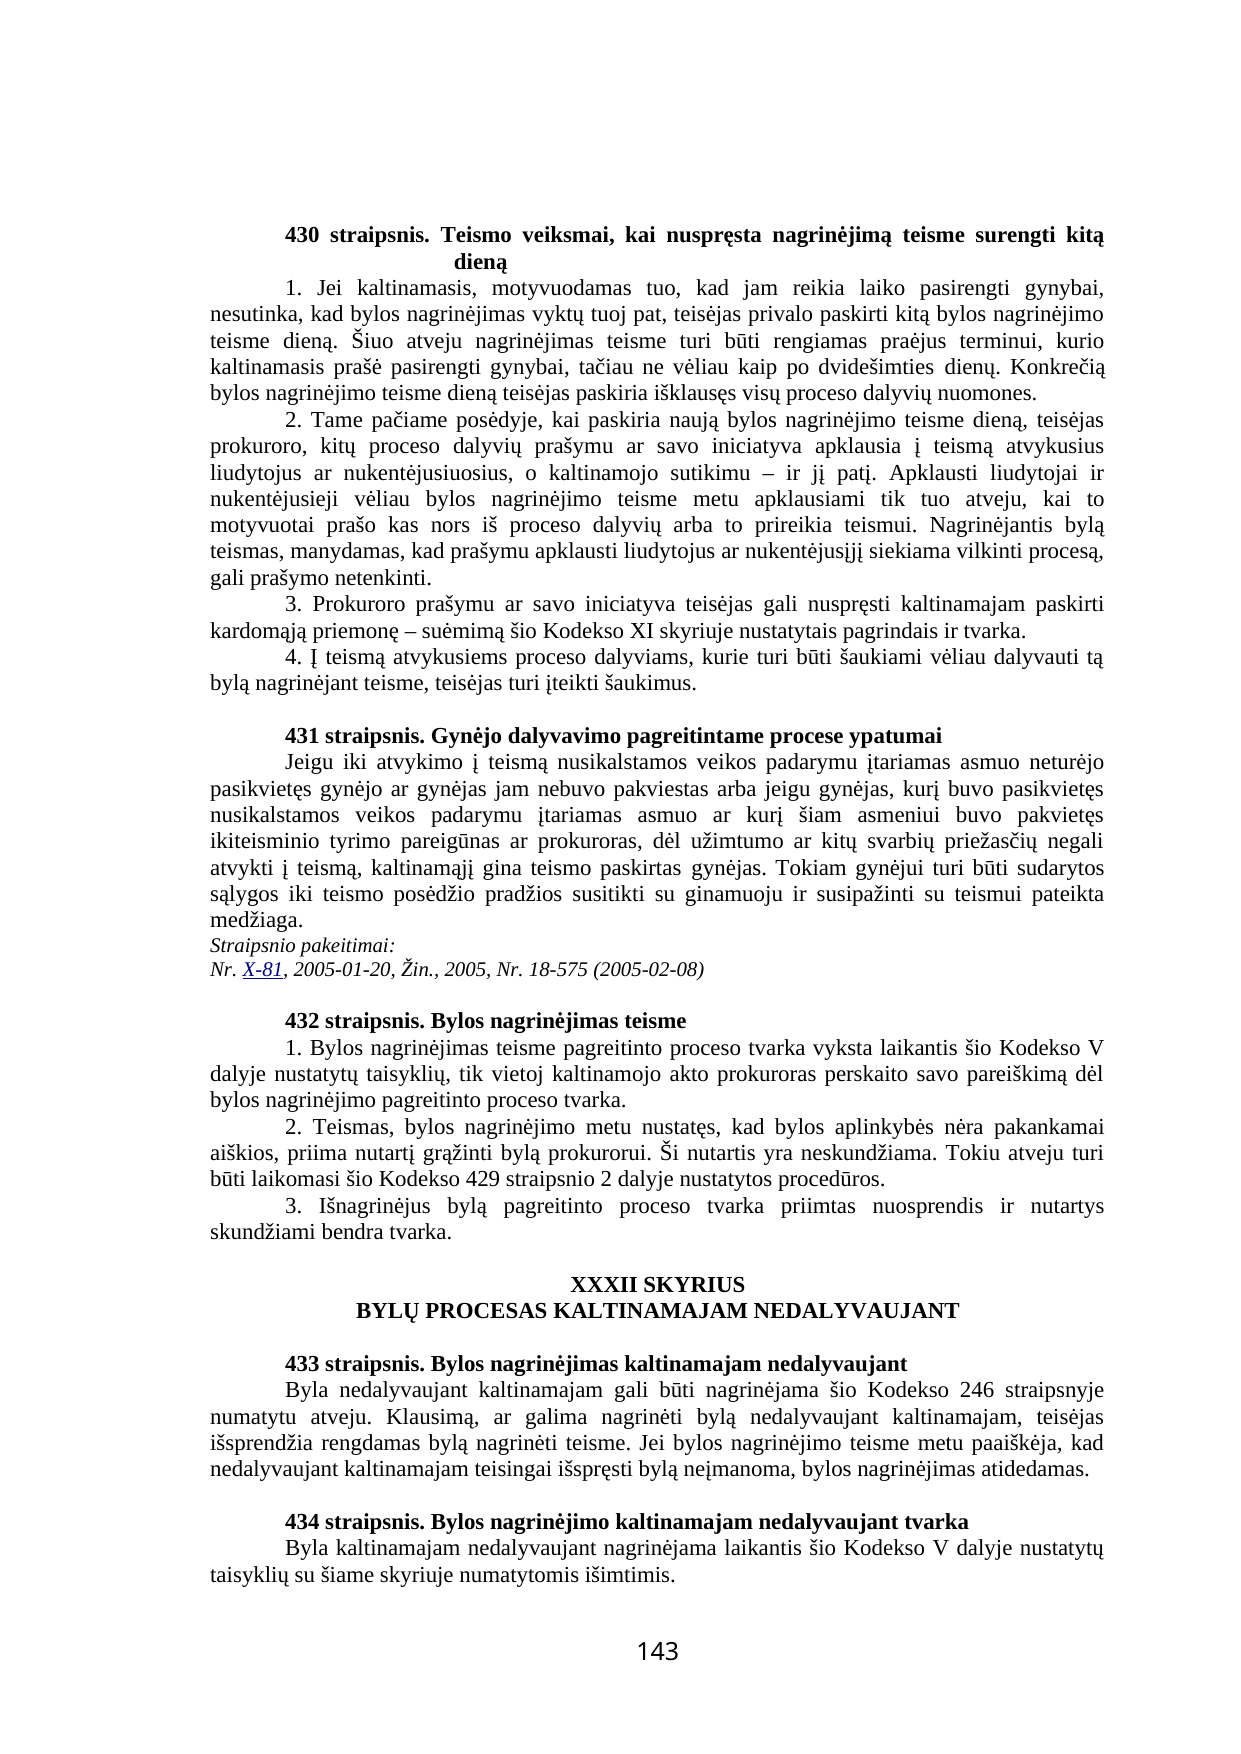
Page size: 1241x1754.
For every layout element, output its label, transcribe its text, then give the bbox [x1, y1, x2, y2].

text 433 straipsnis. Bylos nagrinėjimas kaltinamajam nedalyvaujant [210, 1350, 1106, 1376]
text Bylų procesas kaltinamajam nedalyvaujant [210, 1297, 1106, 1324]
subtitle XXXII skyrius [210, 1271, 1106, 1297]
text 434 straipsnis. Bylos nagrinėjimo kaltinamajam nedalyvaujant tvarka [210, 1508, 1106, 1534]
text 2. Teismas, bylos nagrinėjimo metu nustatęs, kad bylos aplinkybės nėra pakankamai aiškios, priima nutartį grąžinti bylą prokurorui. Ši nutartis yra neskundžiama. Tokiu atveju turi būti laikomasi šio Kodekso 429 straipsnio 2 dalyje nustatytos procedūros. [210, 1113, 1106, 1192]
text Byla nedalyvaujant kaltinamajam gali būti nagrinėjama šio Kodekso 246 straipsnyje numatytu atveju. Klausimą, ar galima nagrinėti bylą nedalyvaujant kaltinamajam, teisėjas išsprendžia rengdamas bylą nagrinėti teisme. Jei bylos nagrinėjimo teisme metu paaiškėja, kad nedalyvaujant kaltinamajam teisingai išspręsti bylą neįmanoma, bylos nagrinėjimas atidedamas. [210, 1376, 1106, 1482]
text 4. Į teismą atvykusiems proceso dalyviams, kurie turi būti šaukiami vėliau dalyvauti tą bylą nagrinėjant teisme, teisėjas turi įteikti šaukimus. [210, 643, 1106, 696]
text 2. Tame pačiame posėdyje, kai paskiria naują bylos nagrinėjimo teisme dieną, teisėjas prokuroro, kitų proceso dalyvių prašymu ar savo iniciatyva apklausia į teismą atvykusius liudytojus ar nukentėjusiuosius, o kaltinamojo sutikimu – ir jį patį. Apklausti liudytojai ir nukentėjusieji vėliau bylos nagrinėjimo teisme metu apklausiami tik tuo atveju, kai to motyvuotai prašo kas nors iš proceso dalyvių arba to prireikia teismui. Nagrinėjantis bylą teismas, manydamas, kad prašymu apklausti liudytojus ar nukentėjusįjį siekiama vilkinti procesą, gali prašymo netenkinti. [210, 406, 1106, 590]
text Byla kaltinamajam nedalyvaujant nagrinėjama laikantis šio Kodekso V dalyje nustatytų taisyklių su šiame skyriuje numatytomis išimtimis. [210, 1534, 1106, 1587]
text Nr. X-81, 2005-01-20, Žin., 2005, Nr. 18-575 (2005-02-08) [210, 957, 1106, 981]
text 3. Prokuroro prašymu ar savo iniciatyva teisėjas gali nuspręsti kaltinamajam paskirti kardomąją priemonę – suėmimą šio Kodekso XI skyriuje nustatytais pagrindais ir tvarka. [210, 590, 1106, 643]
text 1. Bylos nagrinėjimas teisme pagreitinto proceso tvarka vyksta laikantis šio Kodekso V dalyje nustatytų taisyklių, tik vietoj kaltinamojo akto prokuroras perskaito savo pareiškimą dėl bylos nagrinėjimo pagreitinto proceso tvarka. [210, 1034, 1106, 1113]
text 431 straipsnis. Gynėjo dalyvavimo pagreitintame procese ypatumai [210, 722, 1106, 748]
text 430 straipsnis. Teismo veiksmai, kai nuspręsta nagrinėjimą teisme surengti kitą dieną [285, 221, 1106, 274]
text 3. Išnagrinėjus bylą pagreitinto proceso tvarka priimtas nuosprendis ir nutartys skundžiami bendra tvarka. [210, 1192, 1106, 1244]
text 432 straipsnis. Bylos nagrinėjimas teisme [210, 1007, 1106, 1034]
text 1. Jei kaltinamasis, motyvuodamas tuo, kad jam reikia laiko pasirengti gynybai, nesutinka, kad bylos nagrinėjimas vyktų tuoj pat, teisėjas privalo paskirti kitą bylos nagrinėjimo teisme dieną. Šiuo atveju nagrinėjimas teisme turi būti rengiamas praėjus terminui, kurio kaltinamasis prašė pasirengti gynybai, tačiau ne vėliau kaip po dvidešimties dienų. Konkrečią bylos nagrinėjimo teisme dieną teisėjas paskiria išklausęs visų proceso dalyvių nuomones. [210, 274, 1106, 406]
text Straipsnio pakeitimai: [210, 933, 1106, 957]
text Jeigu iki atvykimo į teismą nusikalstamos veikos padarymu įtariamas asmuo neturėjo pasikvietęs gynėjo ar gynėjas jam nebuvo pakviestas arba jeigu gynėjas, kurį buvo pasikvietęs nusikalstamos veikos padarymu įtariamas asmuo ar kurį šiam asmeniui buvo pakvietęs ikiteisminio tyrimo pareigūnas ar prokuroras, dėl užimtumo ar kitų svarbių priežasčių negali atvykti į teismą, kaltinamąjį gina teismo paskirtas gynėjas. Tokiam gynėjui turi būti sudarytos sąlygos iki teismo posėdžio pradžios susitikti su ginamuoju ir susipažinti su teismui pateikta medžiaga. [210, 748, 1106, 933]
